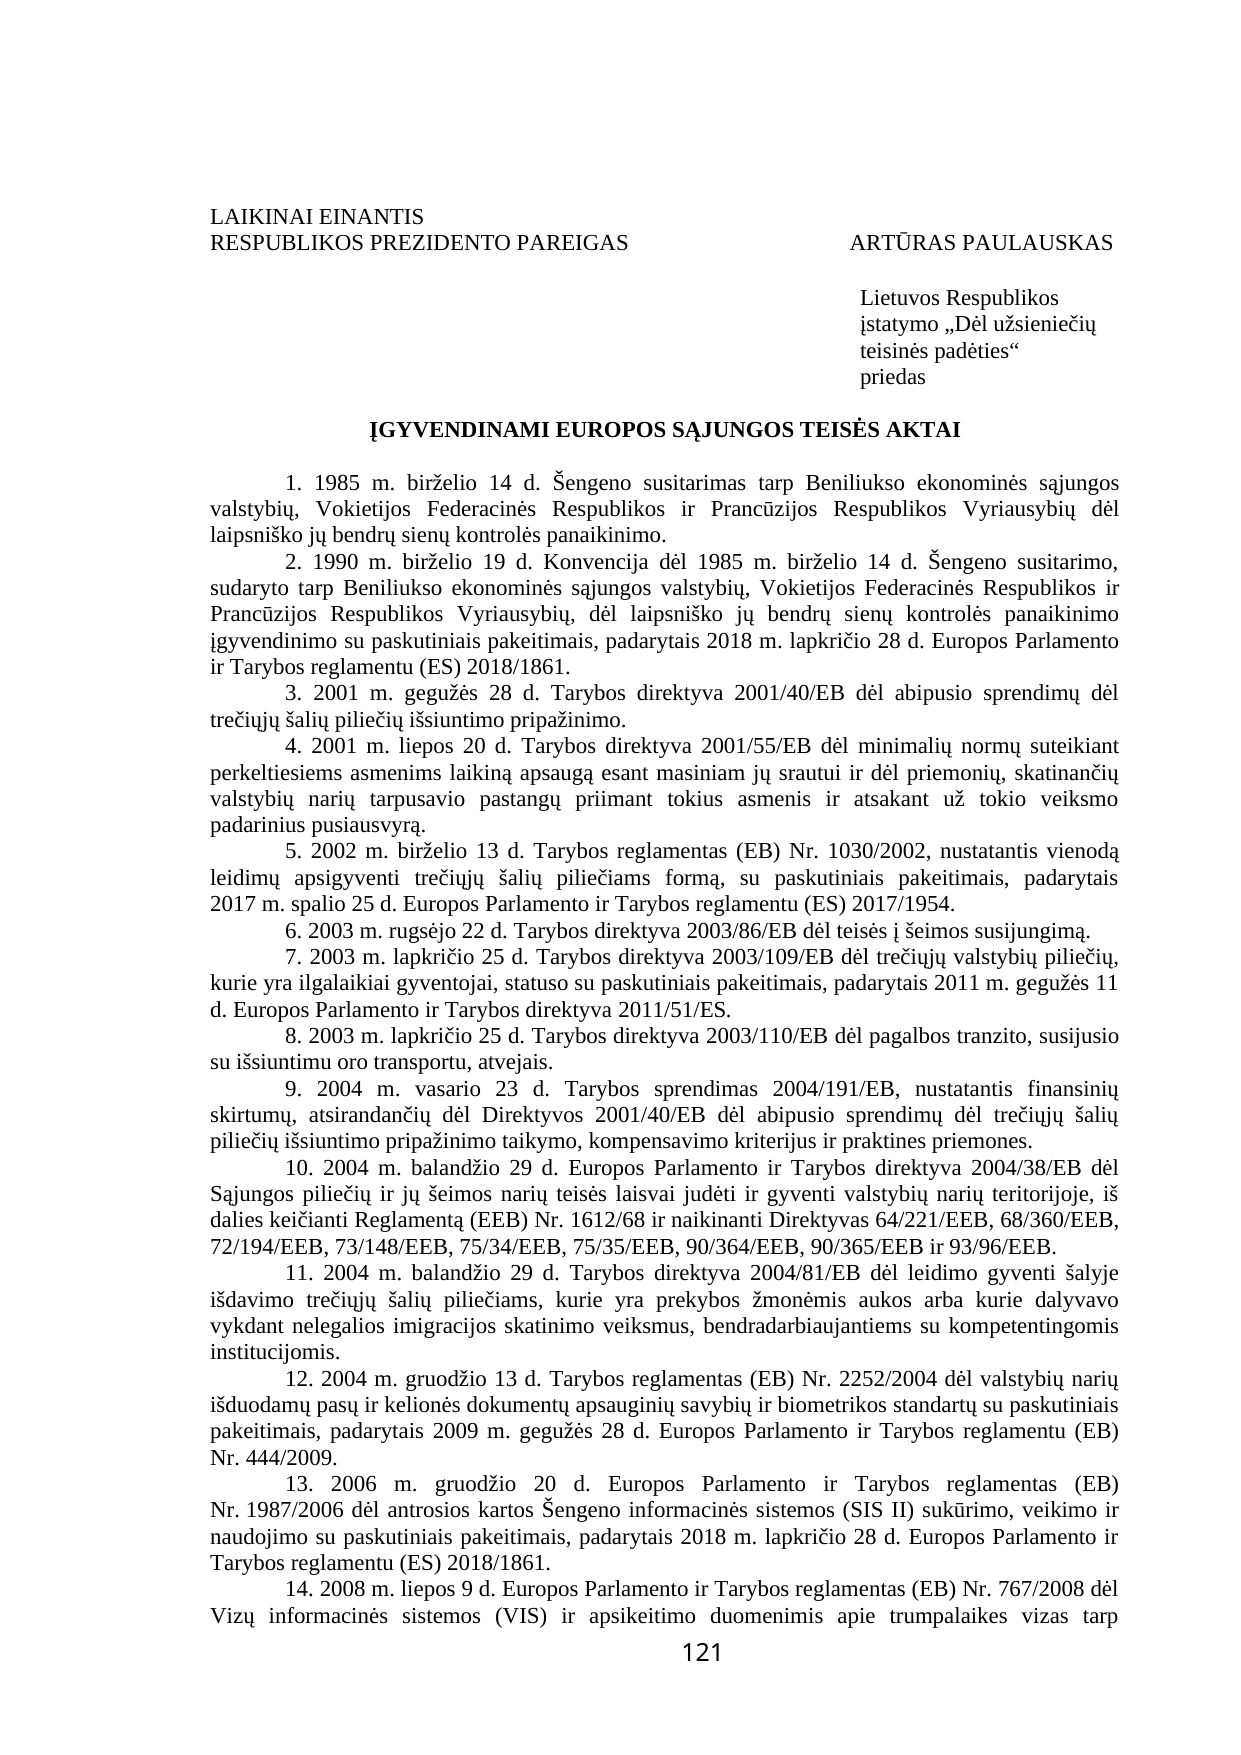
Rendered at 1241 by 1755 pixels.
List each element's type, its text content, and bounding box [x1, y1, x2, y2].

text 8. 2003 m. lapkričio 25 d. Tarybos direktyva 2003/110/EB dėl pagalbos tranzito, susijusio su išsiuntimu oro transportu, atvejais. [210, 1022, 1120, 1075]
text 1. 1985 m. birželio 14 d. Šengeno susitarimas tarp Beniliukso ekonominės sąjungos valstybių, Vokietijos Federacinės Respublikos ir Prancūzijos Respublikos Vyriausybių dėl laipsniško jų bendrų sienų kontrolės panaikinimo. [210, 469, 1120, 548]
text 10. 2004 m. balandžio 29 d. Europos Parlamento ir Tarybos direktyva 2004/38/EB dėl Sąjungos piliečių ir jų šeimos narių teisės laisvai judėti ir gyventi valstybių narių teritorijoje, iš dalies keičianti Reglamentą (EEB) Nr. 1612/68 ir naikinanti Direktyvas 64/221/EEB, 68/360/EEB, 72/194/EEB, 73/148/EEB, 75/34/EEB, 75/35/EEB, 90/364/EEB, 90/365/EEB ir 93/96/EEB. [210, 1154, 1120, 1259]
text 6. 2003 m. rugsėjo 22 d. Tarybos direktyva 2003/86/EB dėl teisės į šeimos susijungimą. [210, 917, 1120, 943]
text LAIKINAI EINANTIS [210, 203, 1120, 229]
text 7. 2003 m. lapkričio 25 d. Tarybos direktyva 2003/109/EB dėl trečiųjų valstybių piliečių, kurie yra ilgalaikiai gyventojai, statuso su paskutiniais pakeitimais, padarytais 2011 m. gegužės 11 d. Europos Parlamento ir Tarybos direktyva 2011/51/ES. [210, 943, 1120, 1022]
text 3. 2001 m. gegužės 28 d. Tarybos direktyva 2001/40/EB dėl abipusio sprendimų dėl trečiųjų šalių piliečių išsiuntimo pripažinimo. [210, 679, 1120, 732]
text 2. 1990 m. birželio 19 d. Konvencija dėl 1985 m. birželio 14 d. Šengeno susitarimo, sudaryto tarp Beniliukso ekonominės sąjungos valstybių, Vokietijos Federacinės Respublikos ir Prancūzijos Respublikos Vyriausybių, dėl laipsniško jų bendrų sienų kontrolės panaikinimo įgyvendinimo su paskutiniais pakeitimais, padarytais 2018 m. lapkričio 28 d. Europos Parlamento ir Tarybos reglamentu (ES) 2018/1861. [210, 548, 1120, 679]
text priedas [860, 363, 1120, 389]
text 14. 2008 m. liepos 9 d. Europos Parlamento ir Tarybos reglamentas (EB) Nr. 767/2008 dėl Vizų informacinės sistemos (VIS) ir apsikeitimo duomenimis apie trumpalaikes vizas tarp [210, 1576, 1120, 1628]
text teisinės padėties“ [860, 337, 1120, 363]
text 4. 2001 m. liepos 20 d. Tarybos direktyva 2001/55/EB dėl minimalių normų suteikiant perkeltiesiems asmenims laikiną apsaugą esant masiniam jų srautui ir dėl priemonių, skatinančių valstybių narių tarpusavio pastangų priimant tokius asmenis ir atsakant už tokio veiksmo padarinius pusiausvyrą. [210, 732, 1120, 838]
text Lietuvos Respublikos [860, 284, 1120, 311]
text 13. 2006 m. gruodžio 20 d. Europos Parlamento ir Tarybos reglamentas (EB) Nr. 1987/2006 dėl antrosios kartos Šengeno informacinės sistemos (SIS II) sukūrimo, veikimo ir naudojimo su paskutiniais pakeitimais, padarytais 2018 m. lapkričio 28 d. Europos Parlamento ir Tarybos reglamentu (ES) 2018/1861. [210, 1470, 1120, 1576]
text įstatymo „Dėl užsieniečių [860, 311, 1120, 337]
text ĮGYVENDINAMI EUROPOS SĄJUNGOS TEISĖS AKTAI [210, 416, 1120, 442]
text 12. 2004 m. gruodžio 13 d. Tarybos reglamentas (EB) Nr. 2252/2004 dėl valstybių narių išduodamų pasų ir kelionės dokumentų apsauginių savybių ir biometrikos standartų su paskutiniais pakeitimais, padarytais 2009 m. gegužės 28 d. Europos Parlamento ir Tarybos reglamentu (EB) Nr. 444/2009. [210, 1365, 1120, 1470]
text 11. 2004 m. balandžio 29 d. Tarybos direktyva 2004/81/EB dėl leidimo gyventi šalyje išdavimo trečiųjų šalių piliečiams, kurie yra prekybos žmonėmis aukos arba kurie dalyvavo vykdant nelegalios imigracijos skatinimo veiksmus, bendradarbiaujantiems su kompetentingomis institucijomis. [210, 1259, 1120, 1365]
text 5. 2002 m. birželio 13 d. Tarybos reglamentas (EB) Nr. 1030/2002, nustatantis vienodą leidimų apsigyventi trečiųjų šalių piliečiams formą, su paskutiniais pakeitimais, padarytais 2017 m. spalio 25 d. Europos Parlamento ir Tarybos reglamentu (ES) 2017/1954. [210, 838, 1120, 917]
text 9. 2004 m. vasario 23 d. Tarybos sprendimas 2004/191/EB, nustatantis finansinių skirtumų, atsirandančių dėl Direktyvos 2001/40/EB dėl abipusio sprendimų dėl trečiųjų šalių piliečių išsiuntimo pripažinimo taikymo, kompensavimo kriterijus ir praktines priemones. [210, 1075, 1120, 1154]
text RESPUBLIKOS PREZIDENTO PAREIGAS ARTŪRAS PAULAUSKAS [210, 229, 1120, 255]
